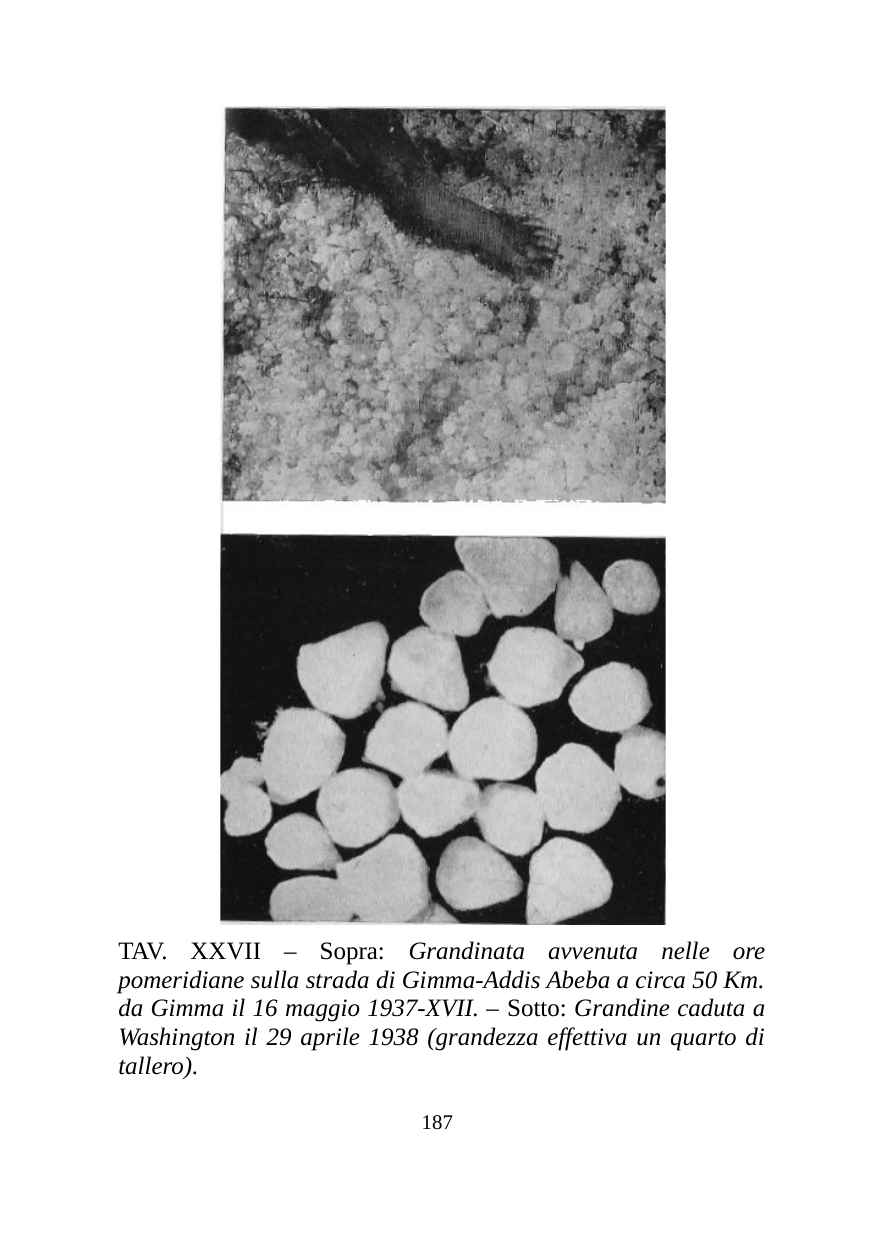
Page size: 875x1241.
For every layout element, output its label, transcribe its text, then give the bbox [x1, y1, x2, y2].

picture [220, 106, 666, 925]
text TAV. XXVII – Sopra: Grandinata avvenuta nelle ore pomeridiane sulla strada di Gimma-Addis Abeba a circa 50 Km. da Gimma il 16 maggio 1937-XVII. – Sotto: Grandine caduta a Washington il 29 aprile 1938 (grandezza effettiva un quarto di tallero). [118, 925, 768, 1080]
